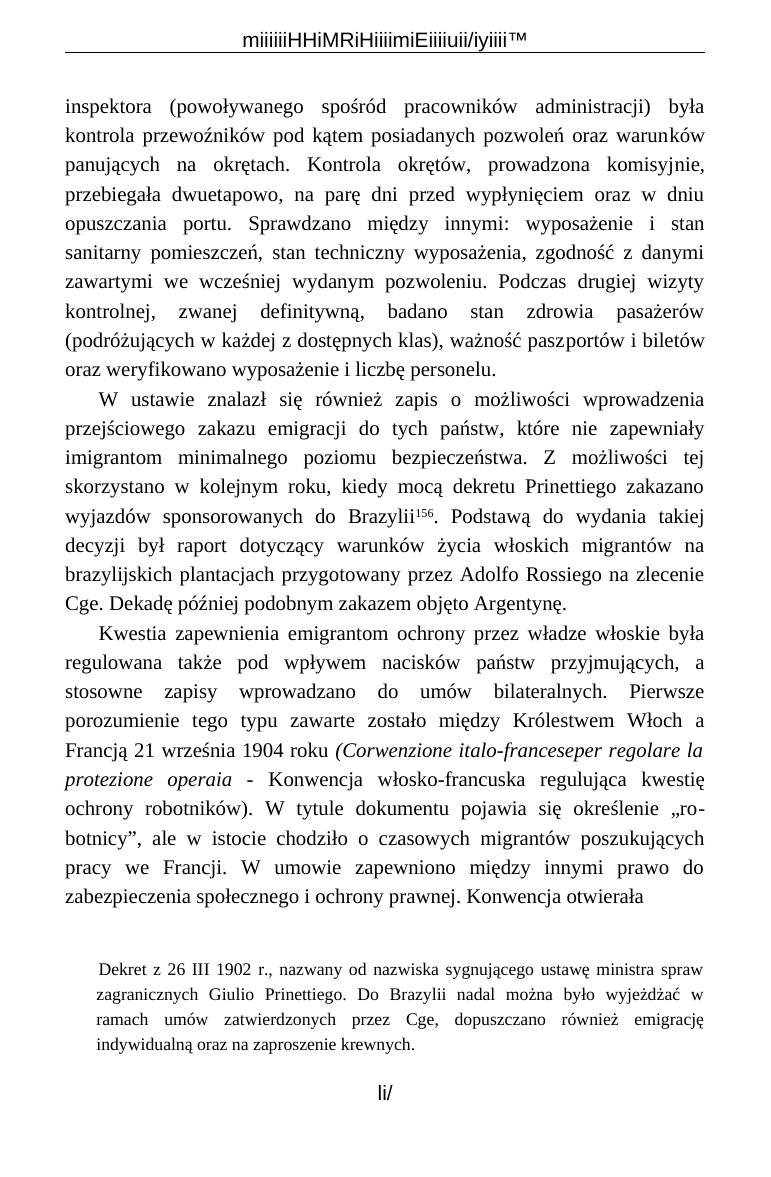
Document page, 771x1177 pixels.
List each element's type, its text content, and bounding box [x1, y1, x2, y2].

text miiiiiiHHiMRiHiiiimiEiiiiuii/iyiiii™ [65, 28, 705, 52]
text li/ [65, 1080, 705, 1104]
text inspektora (powoływanego spośród pracowników administracji) była kontrola przewoźników pod kątem posiadanych pozwoleń oraz warun­ków panujących na okrętach. Kontrola okrętów, prowadzona komisyj­nie, przebiegała dwuetapowo, na parę dni przed wypłynięciem oraz w dniu opuszczania portu. Sprawdzano między innymi: wyposażenie i stan sanitarny pomieszczeń, stan techniczny wyposażenia, zgodność z danymi zawartymi we wcześniej wydanym pozwoleniu. Podczas drugiej wizyty kontrolnej, zwanej definitywną, badano stan zdrowia pasażerów (podróżujących w każdej z dostępnych klas), ważność pasz­portów i biletów oraz weryfikowano wyposażenie i liczbę personelu. [65, 94, 705, 381]
text W ustawie znalazł się również zapis o możliwości wprowadzenia przejściowego zakazu emigracji do tych państw, które nie zapewniały imigrantom minimalnego poziomu bezpieczeństwa. Z możliwości tej skorzystano w kolejnym roku, kiedy mocą dekretu Prinettiego zakazano wyjazdów sponsorowanych do Brazylii156. Podstawą do wydania takiej decyzji był raport dotyczący warunków życia włoskich migrantów na brazylijskich plantacjach przygotowany przez Adolfo Rossiego na zlecenie Cge. Dekadę później podobnym zakazem objęto Argentynę. [65, 386, 705, 615]
text Dekret z 26 III 1902 r., nazwany od nazwiska sygnującego ustawę ministra spraw zagranicznych Giulio Prinettiego. Do Brazylii nadal można było wyjeżdżać w ramach umów zatwierdzonych przez Cge, dopuszczano również emigrację indywidualną oraz na zaproszenie krewnych. [96, 958, 705, 1054]
text Kwestia zapewnienia emigrantom ochrony przez władze włoskie była regulowana także pod wpływem nacisków państw przyjmujących, a stosowne zapisy wprowadzano do umów bilateralnych. Pierwsze porozumienie tego typu zawarte zostało między Królestwem Włoch a Francją 21 września 1904 roku (Corwenzione italo-franceseper regolare la protezione operaia - Konwencja włosko-francuska regulująca kwestię ochrony robotników). W tytule dokumentu pojawia się określenie „ro­botnicy”, ale w istocie chodziło o czasowych migrantów poszukujących pracy we Francji. W umowie zapewniono między innymi prawo do zabezpieczenia społecznego i ochrony prawnej. Konwencja otwierała [65, 621, 705, 908]
